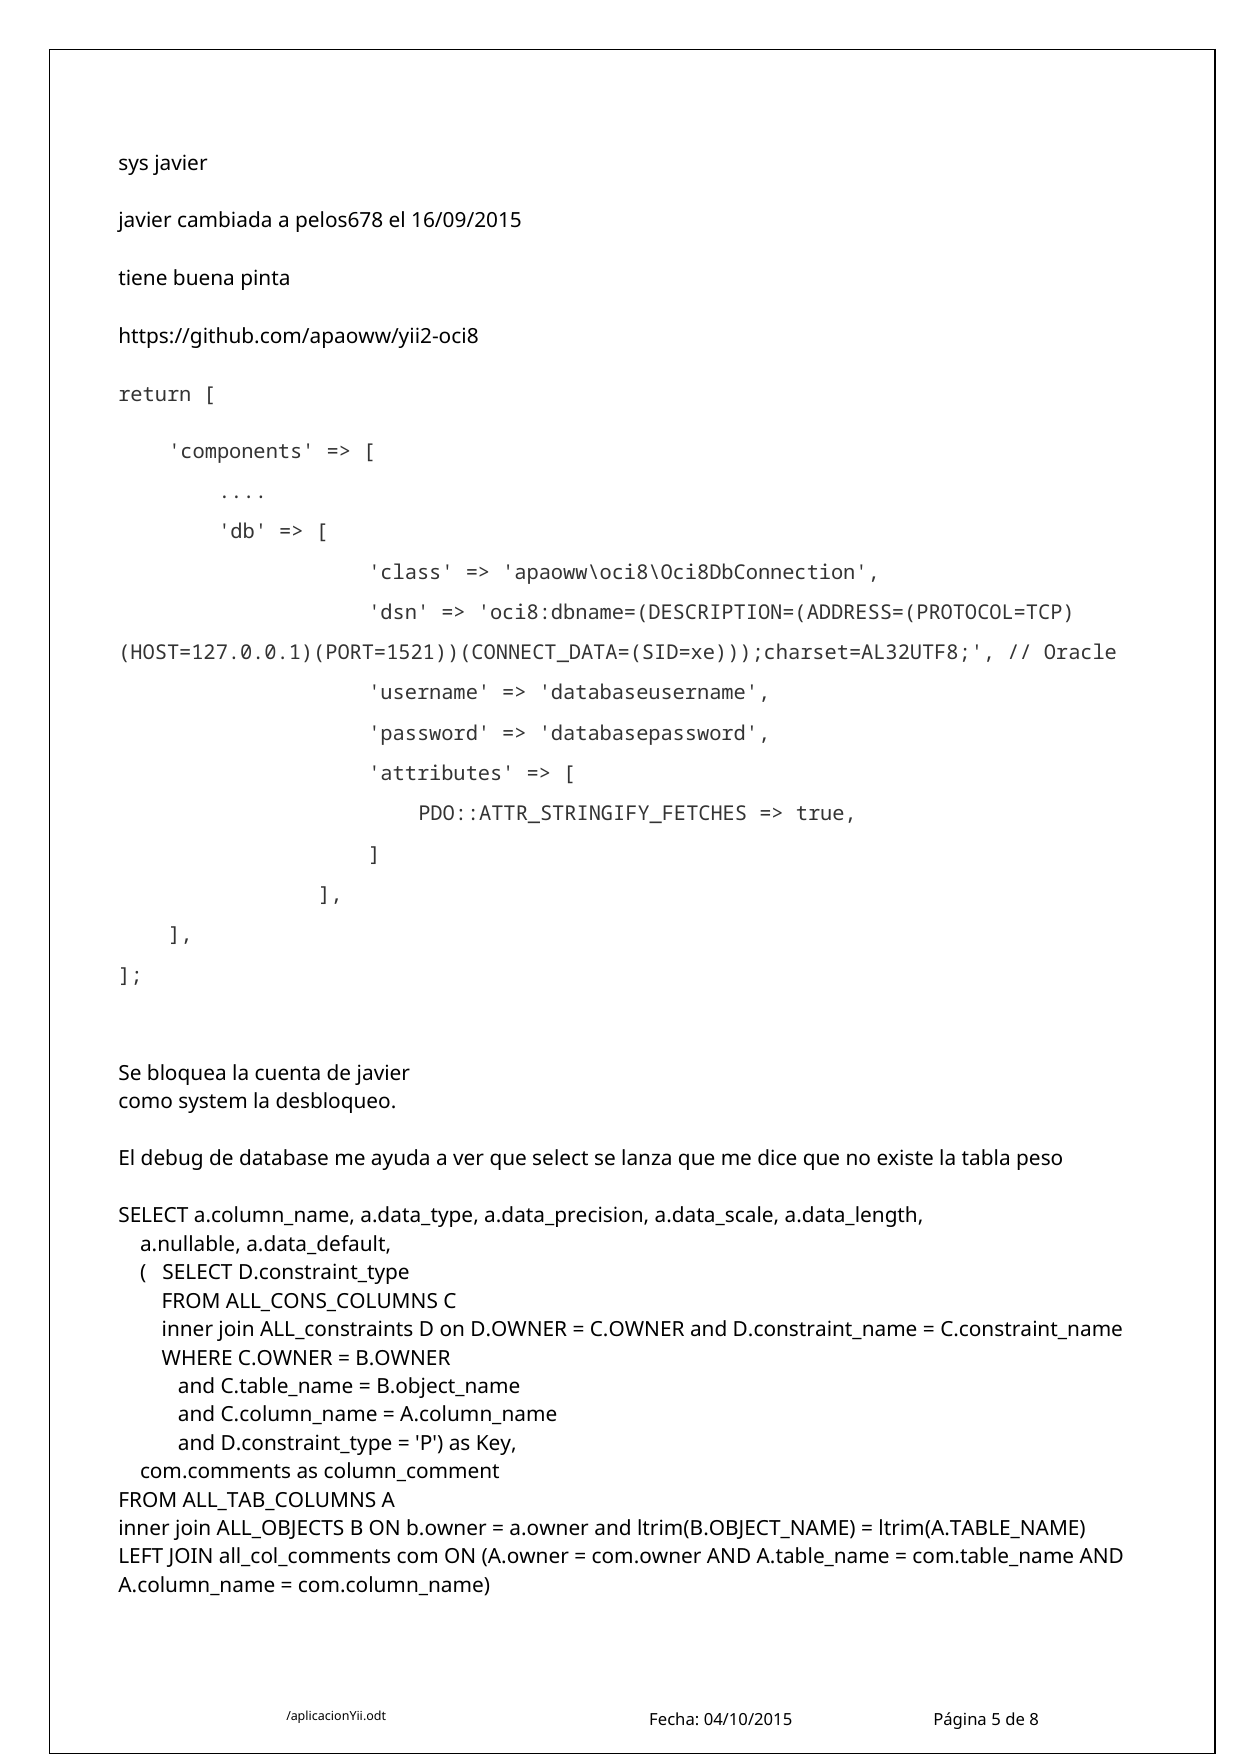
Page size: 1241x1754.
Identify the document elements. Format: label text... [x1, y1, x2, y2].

text 'attributes' => [ [118, 759, 1146, 786]
text 'components' => [ [118, 437, 1146, 464]
text ], [118, 879, 1146, 907]
text 'class' => 'apaoww\oci8\Oci8DbConnection', [118, 557, 1146, 585]
text com.comments as column_comment [118, 1456, 1146, 1485]
text .... [118, 477, 1146, 504]
text 'username' => 'databaseusername', [118, 678, 1146, 706]
text PDO::ATTR_STRINGIFY_FETCHES => true, [118, 799, 1146, 827]
text inner join ALL_OBJECTS B ON b.owner = a.owner and ltrim(B.OBJECT_NAME) = ltrim(A.TABLE_NAME) [118, 1513, 1146, 1542]
text FROM ALL_TAB_COLUMNS A [118, 1485, 1146, 1513]
text ], [118, 920, 1146, 948]
text sys javier [118, 148, 1146, 176]
text return [ [118, 379, 1146, 407]
text ( SELECT D.constraint_type [118, 1257, 1146, 1286]
text 'password' => 'databasepassword', [118, 718, 1146, 746]
text Se bloquea la cuenta de javier [118, 1058, 1146, 1087]
text javier cambiada a pelos678 el 16/09/2015 [118, 206, 1146, 234]
text El debug de database me ayuda a ver que select se lanza que me dice que no existe la tabla peso [118, 1143, 1146, 1172]
text SELECT a.column_name, a.data_type, a.data_precision, a.data_scale, a.data_length, [118, 1200, 1146, 1229]
text ]; [118, 960, 1146, 988]
text https://github.com/apaoww/yii2-oci8 [118, 321, 1146, 350]
text and C.column_name = A.column_name [118, 1399, 1146, 1428]
text WHERE C.OWNER = B.OWNER [118, 1343, 1146, 1371]
text a.nullable, a.data_default, [118, 1229, 1146, 1257]
text como system la desbloqueo. [118, 1087, 1146, 1115]
text ] [118, 839, 1146, 867]
text and D.constraint_type = 'P') as Key, [118, 1428, 1146, 1456]
text inner join ALL_constraints D on D.OWNER = C.OWNER and D.constraint_name = C.constraint_name [118, 1314, 1146, 1343]
text LEFT JOIN all_col_comments com ON (A.owner = com.owner AND A.table_name = com.table_name AND A.column_name = com.column_name) [118, 1542, 1146, 1598]
text 'dsn' => 'oci8:dbname=(DESCRIPTION=(ADDRESS=(PROTOCOL=TCP)(HOST=127.0.0.1)(PORT=1521))(CONNECT_DATA=(SID=xe)));charset=AL32UTF8;', // Oracle [118, 598, 1146, 666]
text and C.table_name = B.object_name [118, 1371, 1146, 1399]
text 'db' => [ [118, 517, 1146, 545]
text tiene buena pinta [118, 263, 1146, 292]
text FROM ALL_CONS_COLUMNS C [118, 1286, 1146, 1314]
